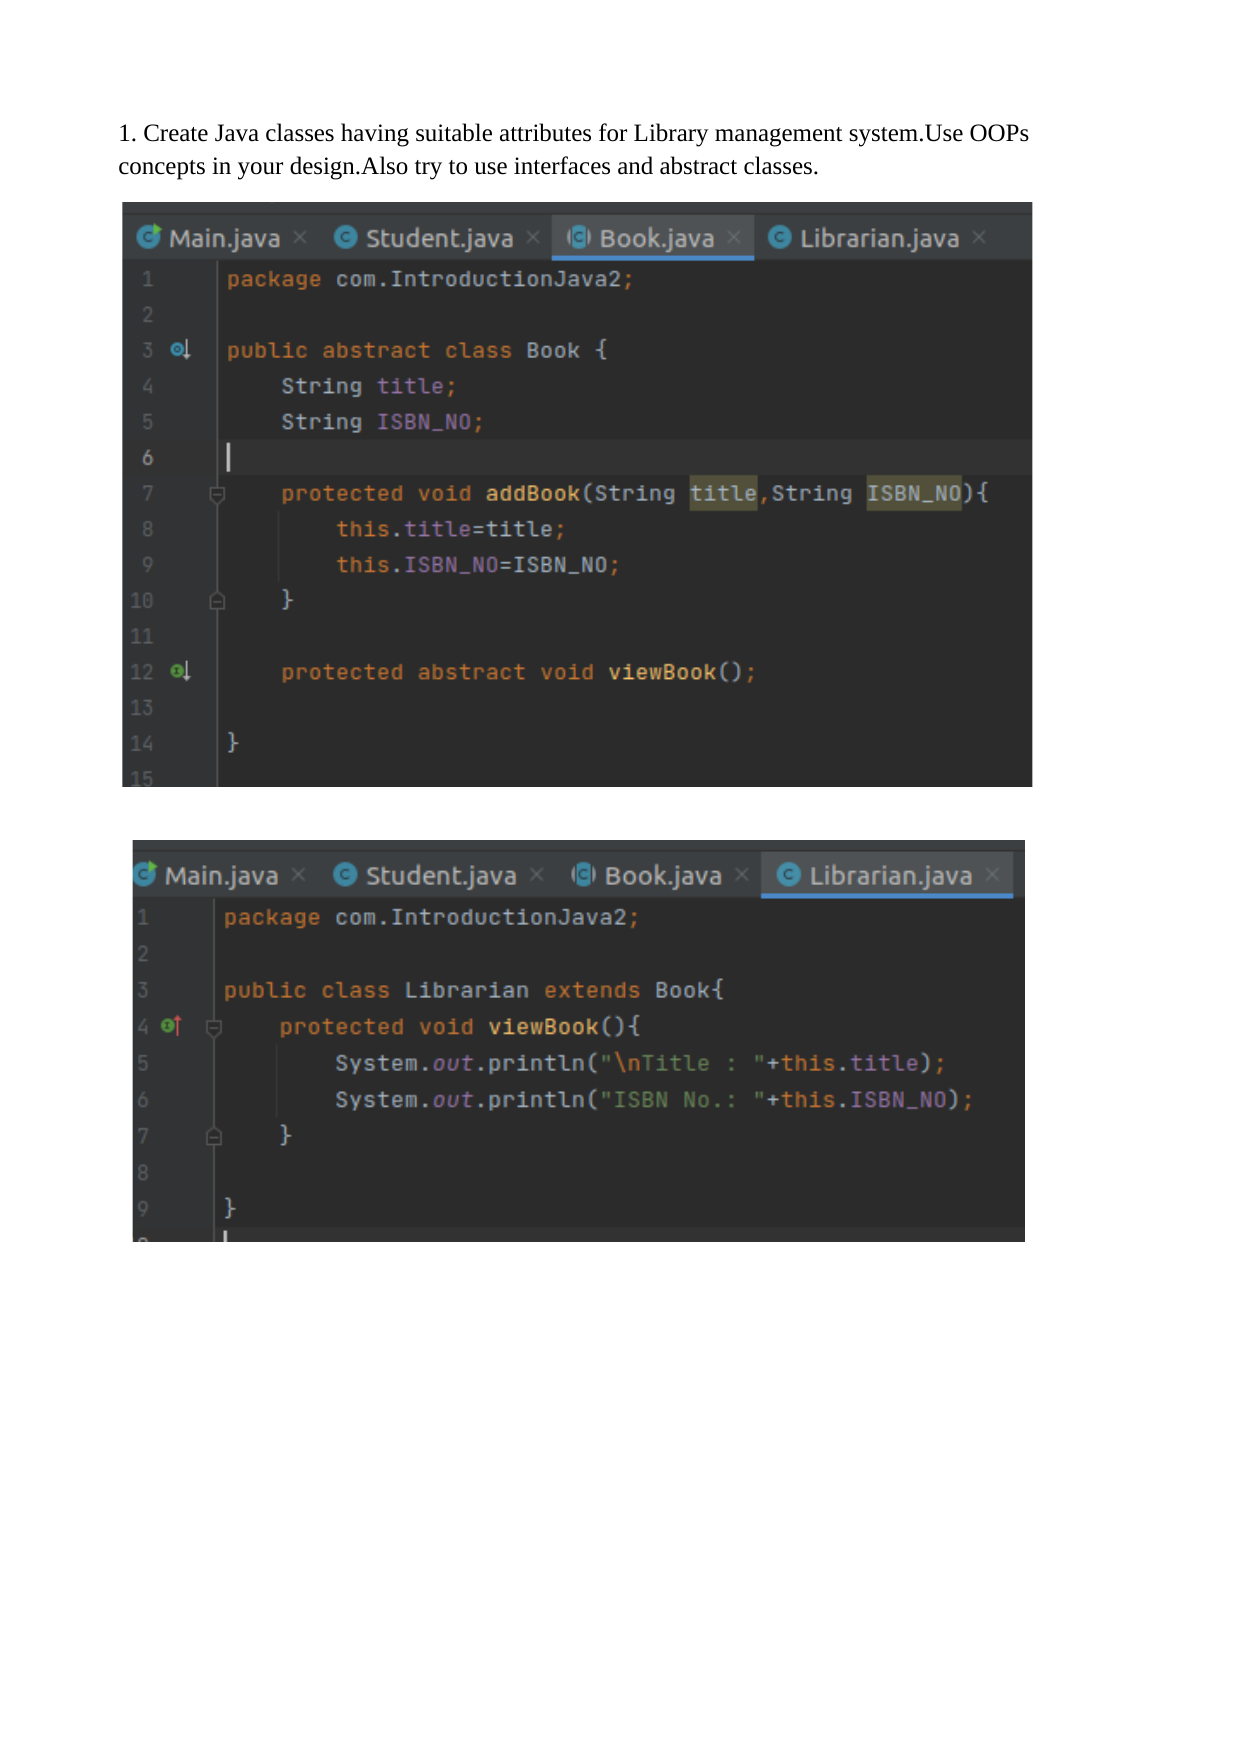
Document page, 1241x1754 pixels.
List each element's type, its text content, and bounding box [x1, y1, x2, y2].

picture [122, 202, 1033, 787]
text 1. Create Java classes having suitable attributes for Library management system.Use OOPs concepts in your design.Also try to use interfaces and abstract classes. [118, 118, 1122, 180]
picture [132, 840, 1025, 1242]
